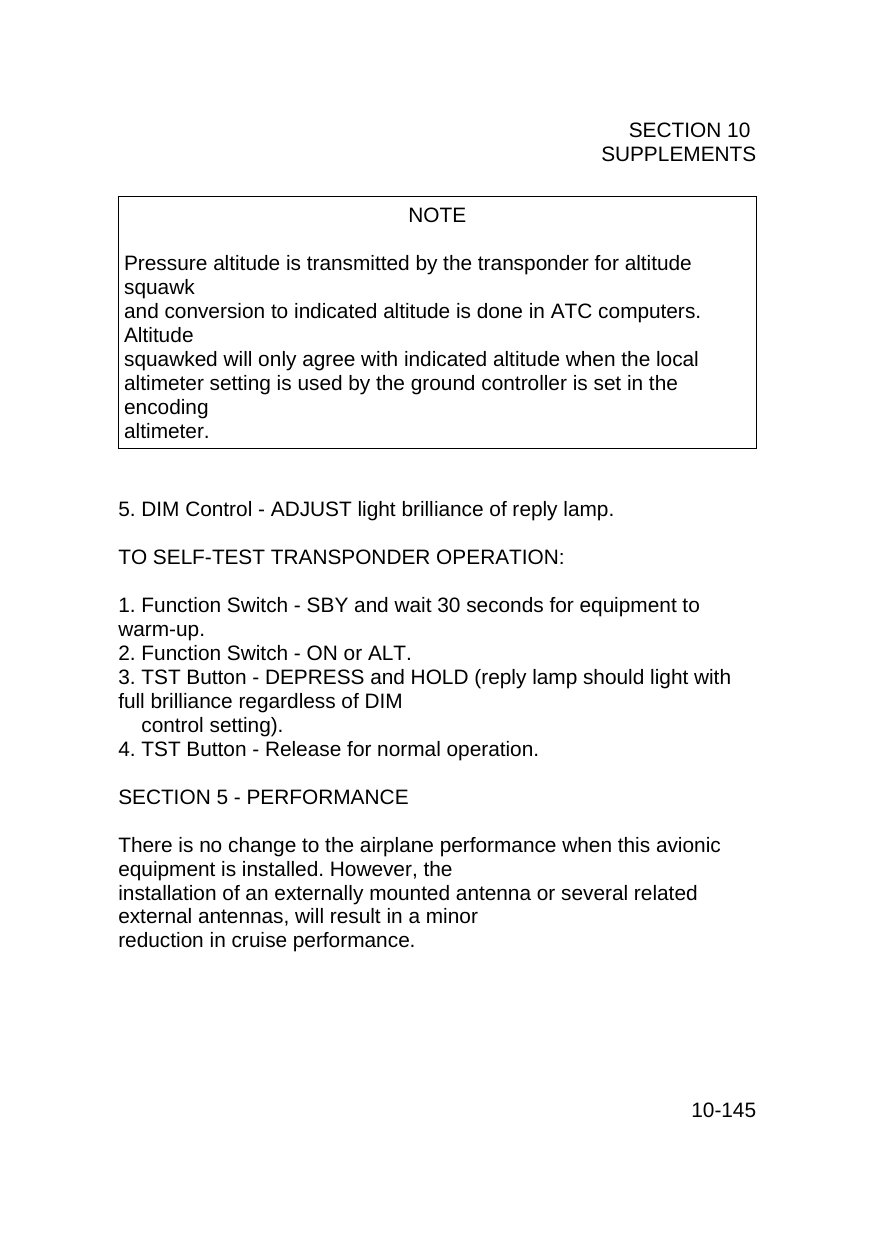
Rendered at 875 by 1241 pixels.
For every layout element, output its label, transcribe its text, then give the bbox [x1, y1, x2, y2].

text installation of an externally mounted antenna or several related external antennas, will result in a minor [118, 880, 756, 928]
text SECTION 5 - PERFORMANCE [118, 784, 756, 808]
text 1. Function Switch - SBY and wait 30 seconds for equipment to warm-up. [118, 593, 756, 641]
text TO SELF-TEST TRANSPONDER OPERATION: [118, 545, 756, 569]
table_header NOTE Pressure altitude is transmitted by the transponder for altitude squawk and conversion to indicated altitude is done in ATC computers. Altitude squawked will only agree with indicated altitude when the local altimeter setting is used by the ground controller is set in the encoding altimeter. [119, 197, 756, 448]
text 5. DIM Control - ADJUST light brilliance of reply lamp. [118, 497, 756, 521]
text There is no change to the airplane performance when this avionic equipment is installed. However, the [118, 832, 756, 880]
text 4. TST Button - Release for normal operation. [118, 737, 756, 761]
text reduction in cruise performance. [118, 928, 756, 952]
text 3. TST Button - DEPRESS and HOLD (reply lamp should light with full brilliance regardless of DIM [118, 665, 756, 713]
text control setting). [118, 713, 756, 737]
text 2. Function Switch - ON or ALT. [118, 641, 756, 665]
